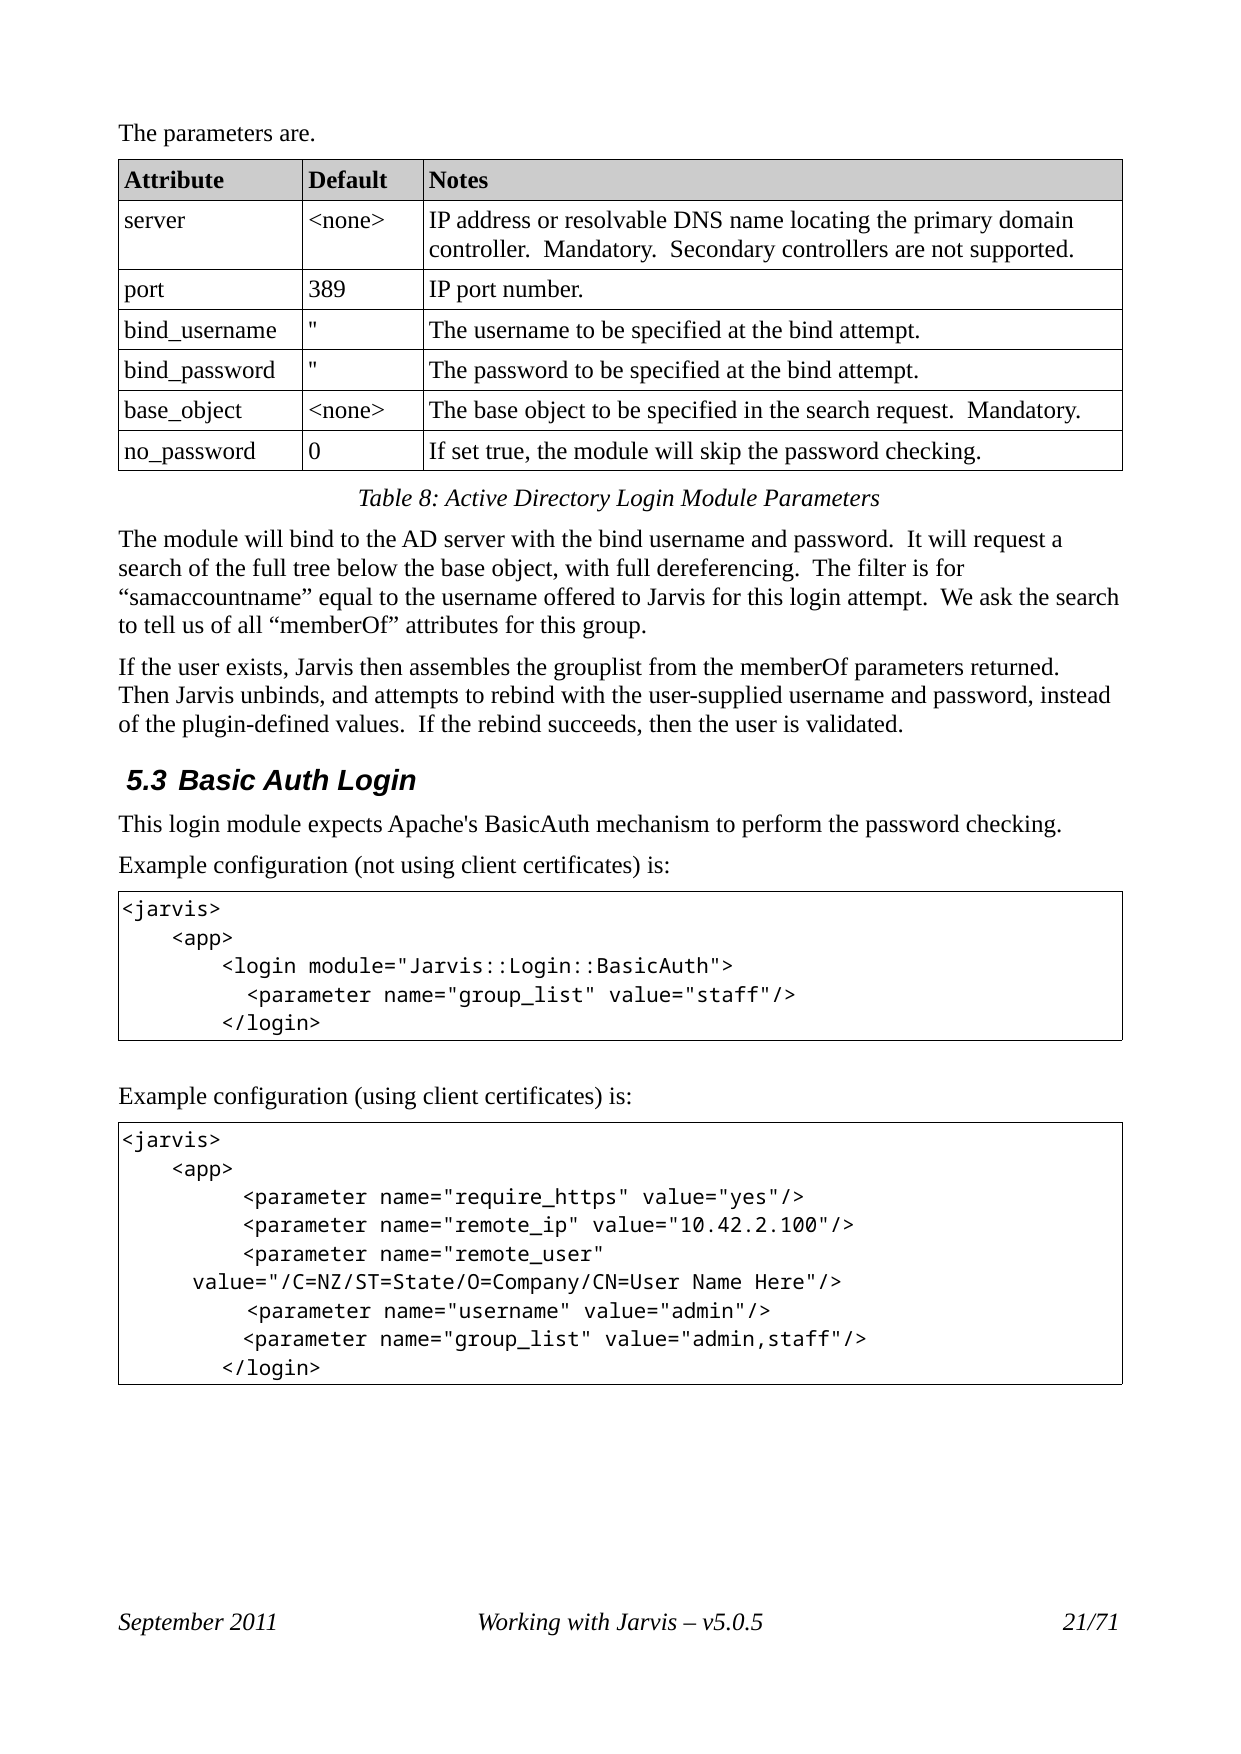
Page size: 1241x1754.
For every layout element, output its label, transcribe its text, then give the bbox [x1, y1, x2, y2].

text The parameters are. [118, 118, 1122, 147]
text <parameter name="remote_ip" value="10.42.2.100"/> [119, 1207, 1122, 1236]
table_cell server [119, 201, 302, 269]
table_header Default [303, 160, 423, 200]
text <app> [119, 920, 1122, 948]
text <parameter name="username" value="admin"/> [119, 1293, 1122, 1321]
text </login> [119, 1005, 1122, 1040]
text This login module expects Apache's BasicAuth mechanism to perform the password checking. [118, 809, 1122, 838]
table_cell IP port number. [424, 270, 1122, 309]
text Example configuration (using client certificates) is: [118, 1081, 1122, 1110]
table_cell 389 [303, 270, 423, 309]
text <parameter name="group_list" value="admin,staff"/> [119, 1321, 1122, 1350]
table_cell no_password [119, 431, 302, 470]
table_header Attribute [119, 160, 302, 200]
table_cell IP address or resolvable DNS name locating the primary domain controller. Mandatory. Secondary controllers are not supported. [424, 201, 1122, 269]
table_cell '' [303, 350, 423, 390]
text Table 8: Active Directory Login Module Parameters [118, 483, 1122, 512]
table_cell If set true, the module will skip the password checking. [424, 431, 1122, 470]
table_cell <none> [303, 391, 423, 430]
table_header Notes [424, 160, 1122, 200]
table_cell '' [303, 310, 423, 349]
text <parameter name="group_list" value="staff"/> [119, 977, 1122, 1005]
text </login> [119, 1350, 1122, 1384]
text <jarvis> [119, 892, 1122, 920]
text <parameter name="remote_user" [119, 1236, 1122, 1264]
table_cell <none> [303, 201, 423, 269]
text <app> [119, 1151, 1122, 1179]
table_cell 0 [303, 431, 423, 470]
subtitle Basic Auth Login [118, 763, 1122, 796]
text The module will bind to the AD server with the bind username and password. It will request a search of the full tree below the base object, with full dereferencing. The filter is for “samaccountname” equal to the username offered to Jarvis for this login attempt. We ask the search to tell us of all “memberOf” attributes for this group. [118, 524, 1122, 639]
table_cell bind_password [119, 350, 302, 390]
text <login module="Jarvis::Login::BasicAuth"> [119, 948, 1122, 977]
table_cell The base object to be specified in the search request. Mandatory. [424, 391, 1122, 430]
text <jarvis> [119, 1123, 1122, 1151]
text value="/C=NZ/ST=State/O=Company/CN=User Name Here"/> [119, 1264, 1122, 1293]
text If the user exists, Jarvis then assembles the grouplist from the memberOf parameters returned. Then Jarvis unbinds, and attempts to rebind with the user-supplied username and password, instead of the plugin-defined values. If the rebind succeeds, then the user is validated. [118, 652, 1122, 738]
table_cell The password to be specified at the bind attempt. [424, 350, 1122, 390]
table_cell bind_username [119, 310, 302, 349]
text Example configuration (not using client certificates) is: [118, 850, 1122, 879]
table_cell The username to be specified at the bind attempt. [424, 310, 1122, 349]
text <parameter name="require_https" value="yes"/> [119, 1179, 1122, 1207]
table_cell base_object [119, 391, 302, 430]
table_cell port [119, 270, 302, 309]
